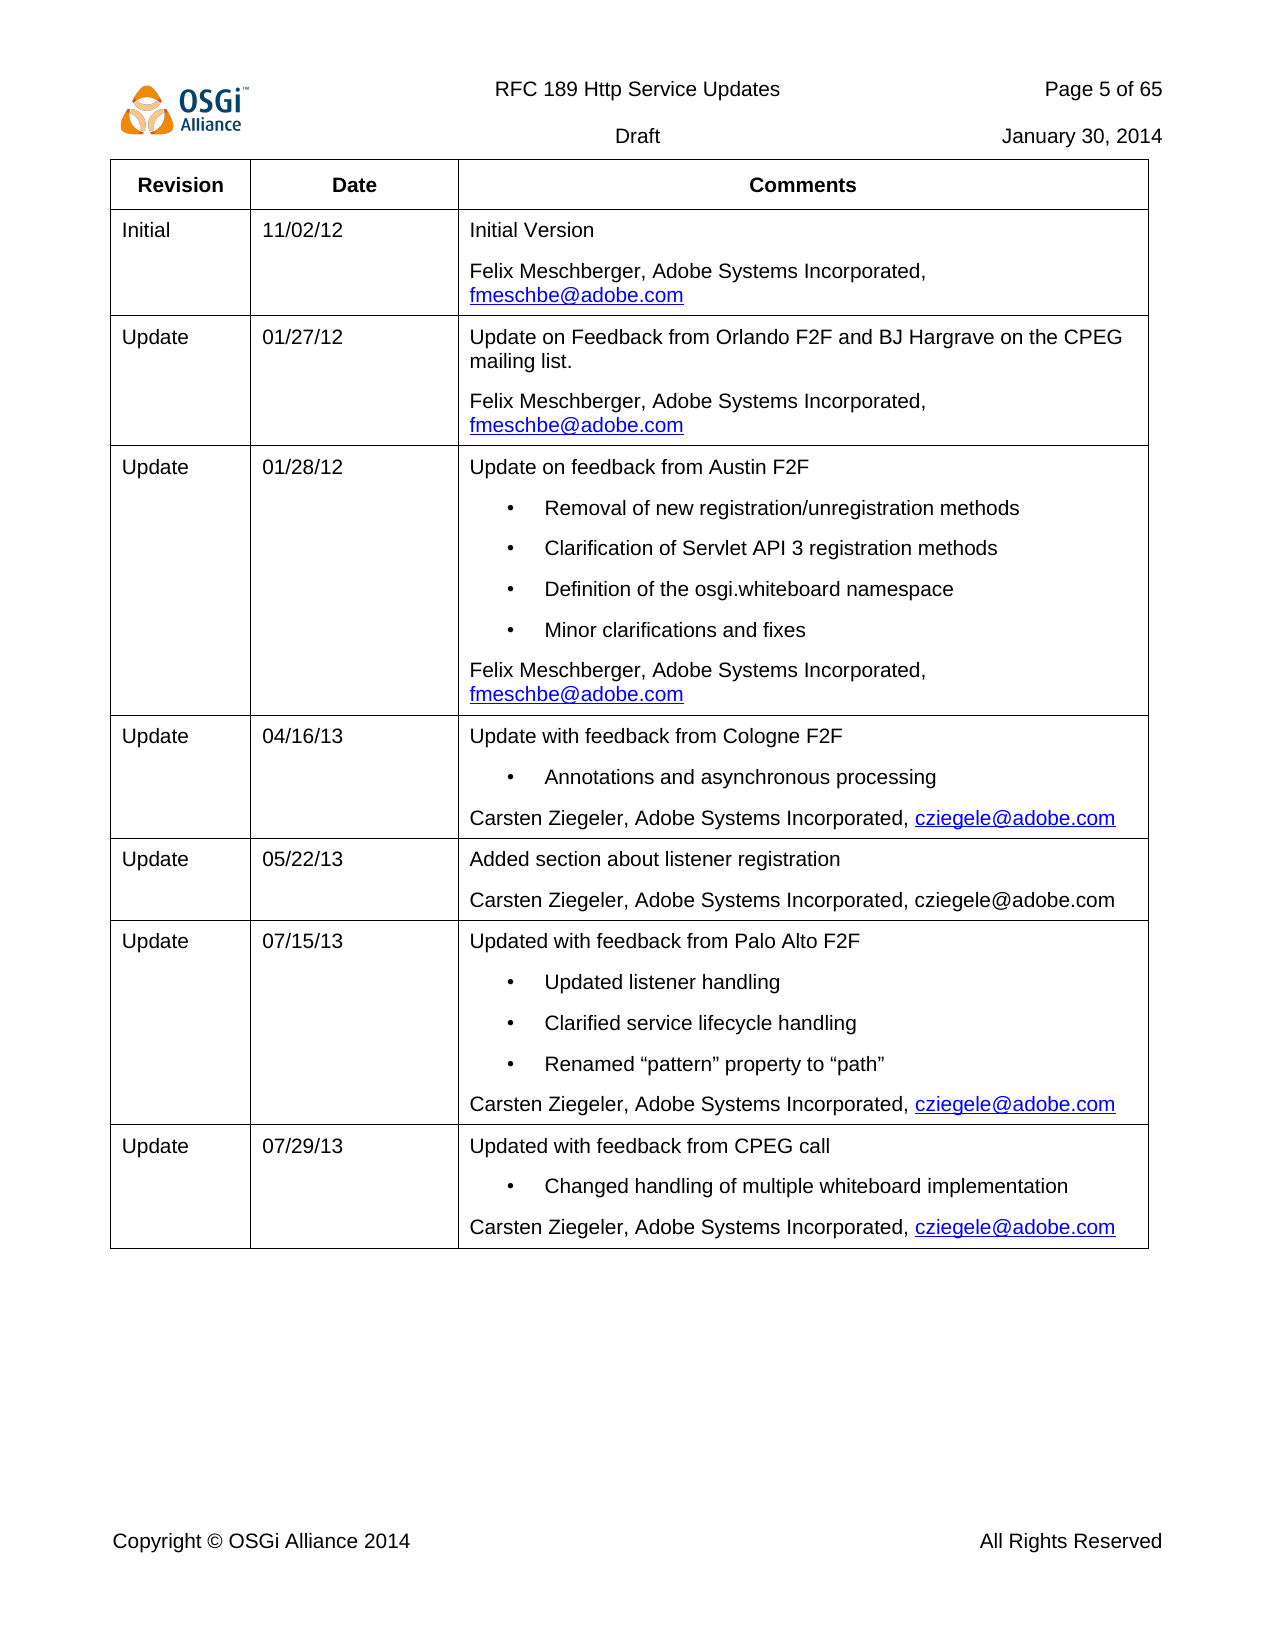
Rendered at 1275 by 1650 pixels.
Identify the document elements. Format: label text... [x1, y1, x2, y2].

table_cell Update on feedback from Austin F2F Removal of new registration/unregistration methods Clarification of Servlet API 3 registration methods Definition of the osgi.whiteboard namespace Minor clarifications and fixes Felix Meschberger, Adobe Systems Incorporated, fmeschbe@adobe.com [459, 446, 1148, 714]
table_cell Update [111, 316, 250, 445]
table_cell Update [111, 839, 250, 920]
picture [113, 78, 257, 142]
table_header Date [251, 160, 458, 209]
table_cell Update with feedback from Cologne F2F Annotations and asynchronous processing Carsten Ziegeler, Adobe Systems Incorporated, cziegele@adobe.com [459, 716, 1148, 838]
table_cell Update [111, 716, 250, 838]
table_cell 01/28/12 [251, 446, 458, 714]
table_cell Initial [111, 210, 250, 315]
table_cell 01/27/12 [251, 316, 458, 445]
table_cell 04/16/13 [251, 716, 458, 838]
table_cell Updated with feedback from Palo Alto F2F Updated listener handling Clarified service lifecycle handling Renamed “pattern” property to “path” Carsten Ziegeler, Adobe Systems Incorporated, cziegele@adobe.com [459, 921, 1148, 1124]
table_cell Update on Feedback from Orlando F2F and BJ Hargrave on the CPEG mailing list. Felix Meschberger, Adobe Systems Incorporated, fmeschbe@adobe.com [459, 316, 1148, 445]
table_header Comments [459, 160, 1148, 209]
table_cell Added section about listener registration Carsten Ziegeler, Adobe Systems Incorporated, cziegele@adobe.com [459, 839, 1148, 920]
table_cell 07/29/13 [251, 1125, 458, 1247]
table_cell 07/15/13 [251, 921, 458, 1124]
table_cell Initial Version Felix Meschberger, Adobe Systems Incorporated, fmeschbe@adobe.com [459, 210, 1148, 315]
table_cell Update [111, 1125, 250, 1247]
table_cell Update [111, 446, 250, 714]
table_cell Update [111, 921, 250, 1124]
table_cell Updated with feedback from CPEG call Changed handling of multiple whiteboard implementation Carsten Ziegeler, Adobe Systems Incorporated, cziegele@adobe.com [459, 1125, 1148, 1247]
table_cell 11/02/12 [251, 210, 458, 315]
table_header Revision [111, 160, 250, 209]
table_cell 05/22/13 [251, 839, 458, 920]
